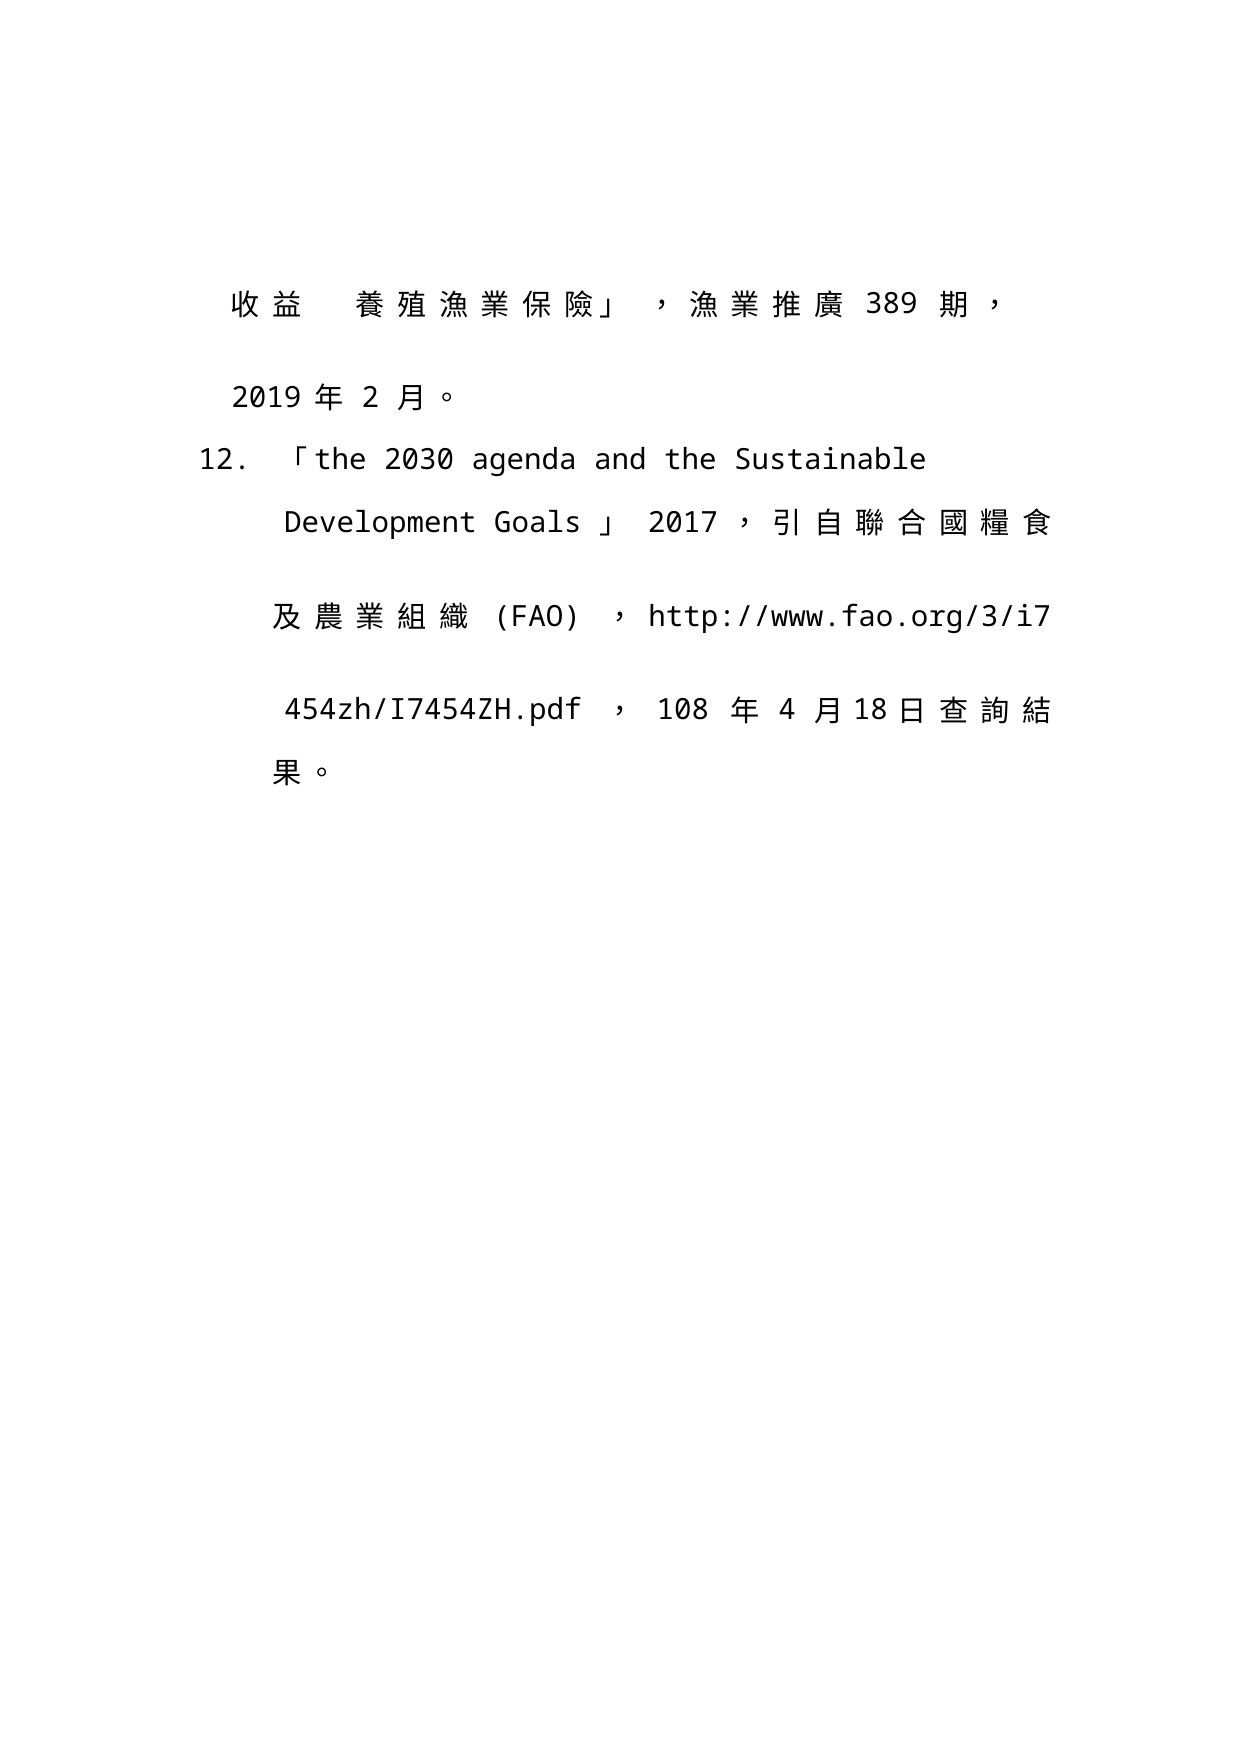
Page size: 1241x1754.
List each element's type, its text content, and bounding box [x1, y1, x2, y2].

text 收益 養殖漁業保險」，漁業推廣389期，2019年2月。 [183, 229, 1058, 417]
text 12.「the 2030 agenda and the Sustainable Development Goals」2017，引自聯合國糧食及農業組織(FAO)，http://www.fao.org/3/i7454zh/I7454ZH.pdf，108年4月18日查詢結果。 [183, 417, 1058, 792]
